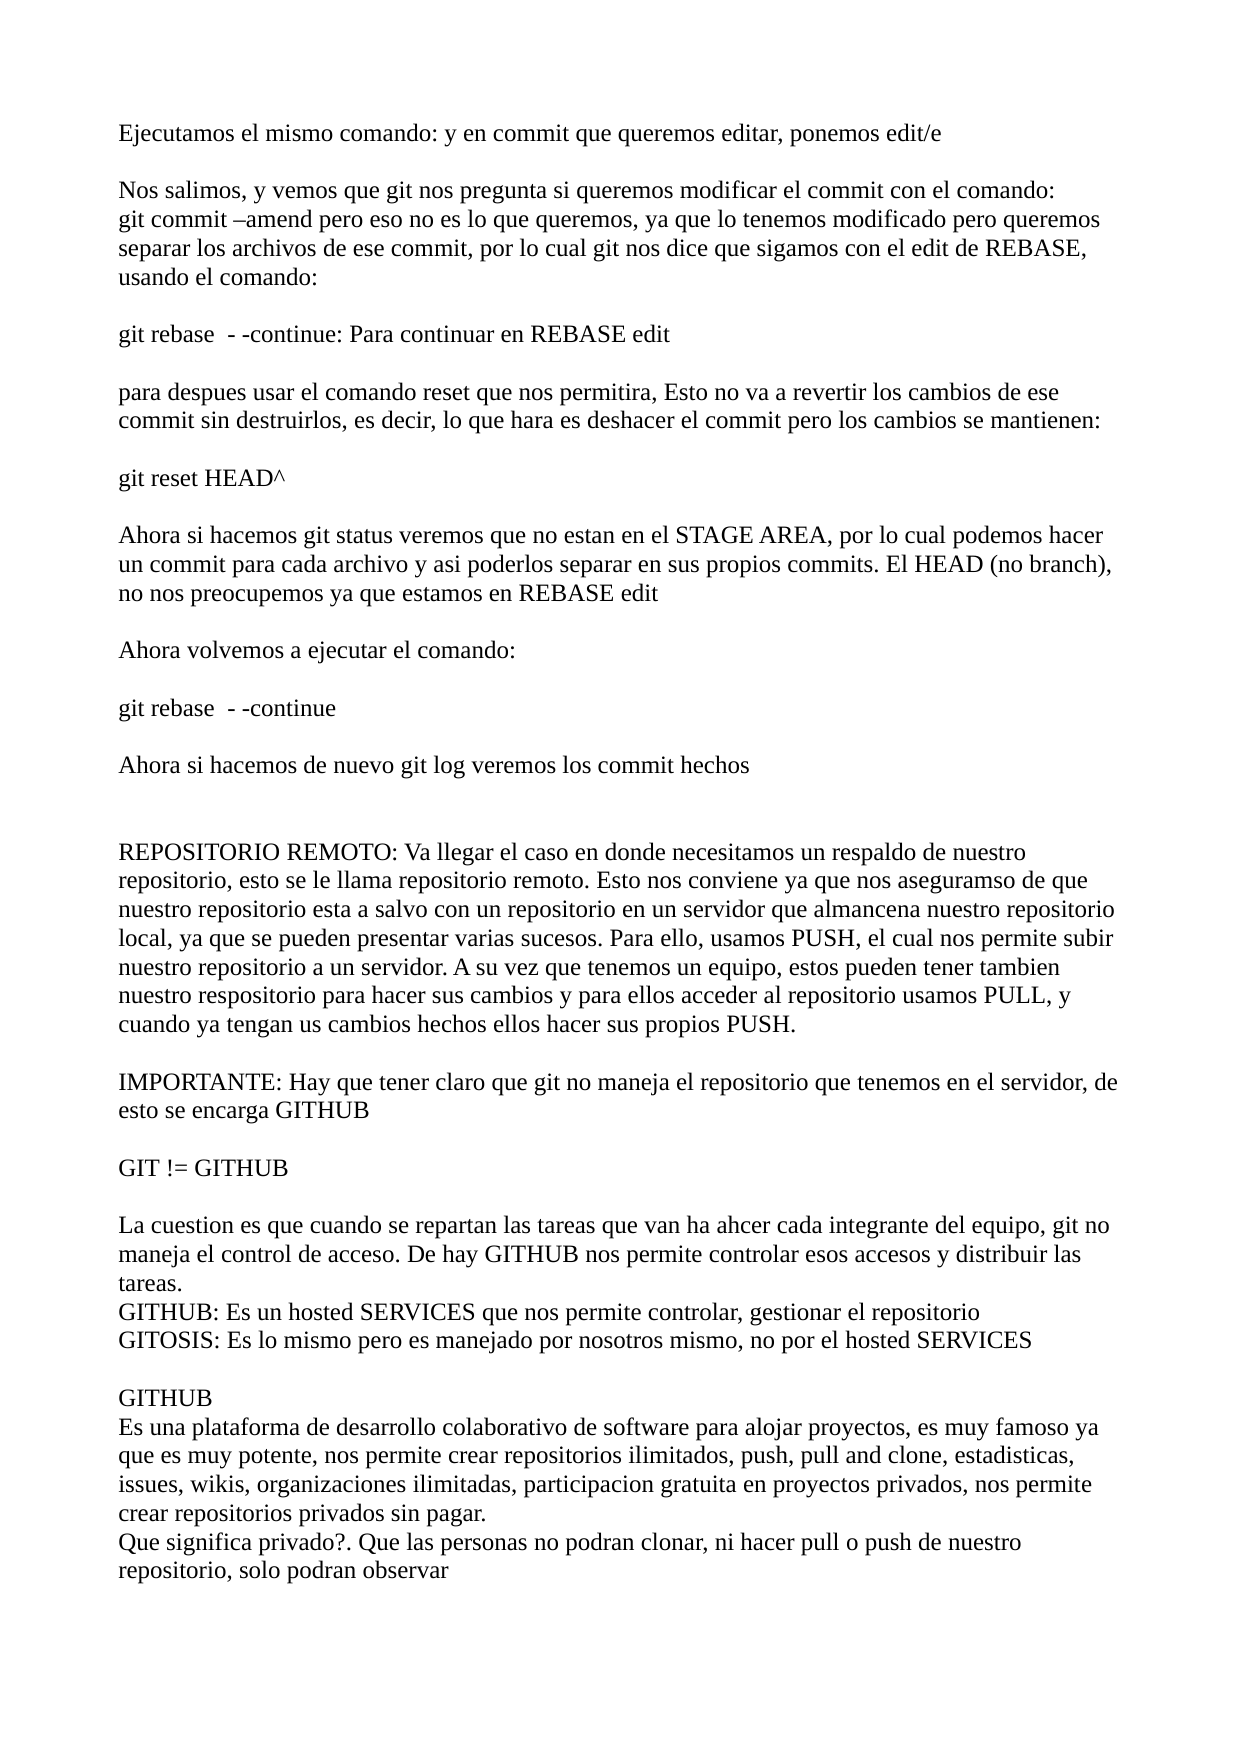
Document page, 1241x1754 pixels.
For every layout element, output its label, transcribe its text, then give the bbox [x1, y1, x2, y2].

text Ahora volvemos a ejecutar el comando: [118, 636, 1122, 664]
text git reset HEAD^ [118, 463, 1122, 492]
text GITHUB: Es un hosted SERVICES que nos permite controlar, gestionar el repositorio [118, 1297, 1122, 1326]
text Ahora si hacemos git status veremos que no estan en el STAGE AREA, por lo cual podemos hacer un commit para cada archivo y asi poderlos separar en sus propios commits. El HEAD (no branch), no nos preocupemos ya que estamos en REBASE edit [118, 521, 1122, 607]
text git rebase - -continue [118, 693, 1122, 722]
text GIT != GITHUB [118, 1153, 1122, 1182]
text git rebase - -continue: Para continuar en REBASE edit [118, 319, 1122, 348]
text Es una plataforma de desarrollo colaborativo de software para alojar proyectos, es muy famoso ya que es muy potente, nos permite crear repositorios ilimitados, push, pull and clone, estadisticas, issues, wikis, organizaciones ilimitadas, participacion gratuita en proyectos privados, nos permite crear repositorios privados sin pagar. [118, 1412, 1122, 1527]
text Ejecutamos el mismo comando: y en commit que queremos editar, ponemos edit/e [118, 118, 1122, 147]
text Ahora si hacemos de nuevo git log veremos los commit hechos [118, 751, 1122, 779]
text Nos salimos, y vemos que git nos pregunta si queremos modificar el commit con el comando: [118, 176, 1122, 204]
text git commit –amend pero eso no es lo que queremos, ya que lo tenemos modificado pero queremos separar los archivos de ese commit, por lo cual git nos dice que sigamos con el edit de REBASE, usando el comando: [118, 204, 1122, 291]
text La cuestion es que cuando se repartan las tareas que van ha ahcer cada integrante del equipo, git no maneja el control de acceso. De hay GITHUB nos permite controlar esos accesos y distribuir las tareas. [118, 1211, 1122, 1297]
text IMPORTANTE: Hay que tener claro que git no maneja el repositorio que tenemos en el servidor, de esto se encarga GITHUB [118, 1067, 1122, 1124]
text GITHUB [118, 1383, 1122, 1412]
text GITOSIS: Es lo mismo pero es manejado por nosotros mismo, no por el hosted SERVICES [118, 1326, 1122, 1354]
text para despues usar el comando reset que nos permitira, Esto no va a revertir los cambios de ese commit sin destruirlos, es decir, lo que hara es deshacer el commit pero los cambios se mantienen: [118, 377, 1122, 434]
text REPOSITORIO REMOTO: Va llegar el caso en donde necesitamos un respaldo de nuestro repositorio, esto se le llama repositorio remoto. Esto nos conviene ya que nos aseguramso de que nuestro repositorio esta a salvo con un repositorio en un servidor que almancena nuestro repositorio local, ya que se pueden presentar varias sucesos. Para ello, usamos PUSH, el cual nos permite subir nuestro repositorio a un servidor. A su vez que tenemos un equipo, estos pueden tener tambien nuestro respositorio para hacer sus cambios y para ellos acceder al repositorio usamos PULL, y cuando ya tengan us cambios hechos ellos hacer sus propios PUSH. [118, 837, 1122, 1038]
text Que significa privado?. Que las personas no podran clonar, ni hacer pull o push de nuestro repositorio, solo podran observar [118, 1527, 1122, 1584]
